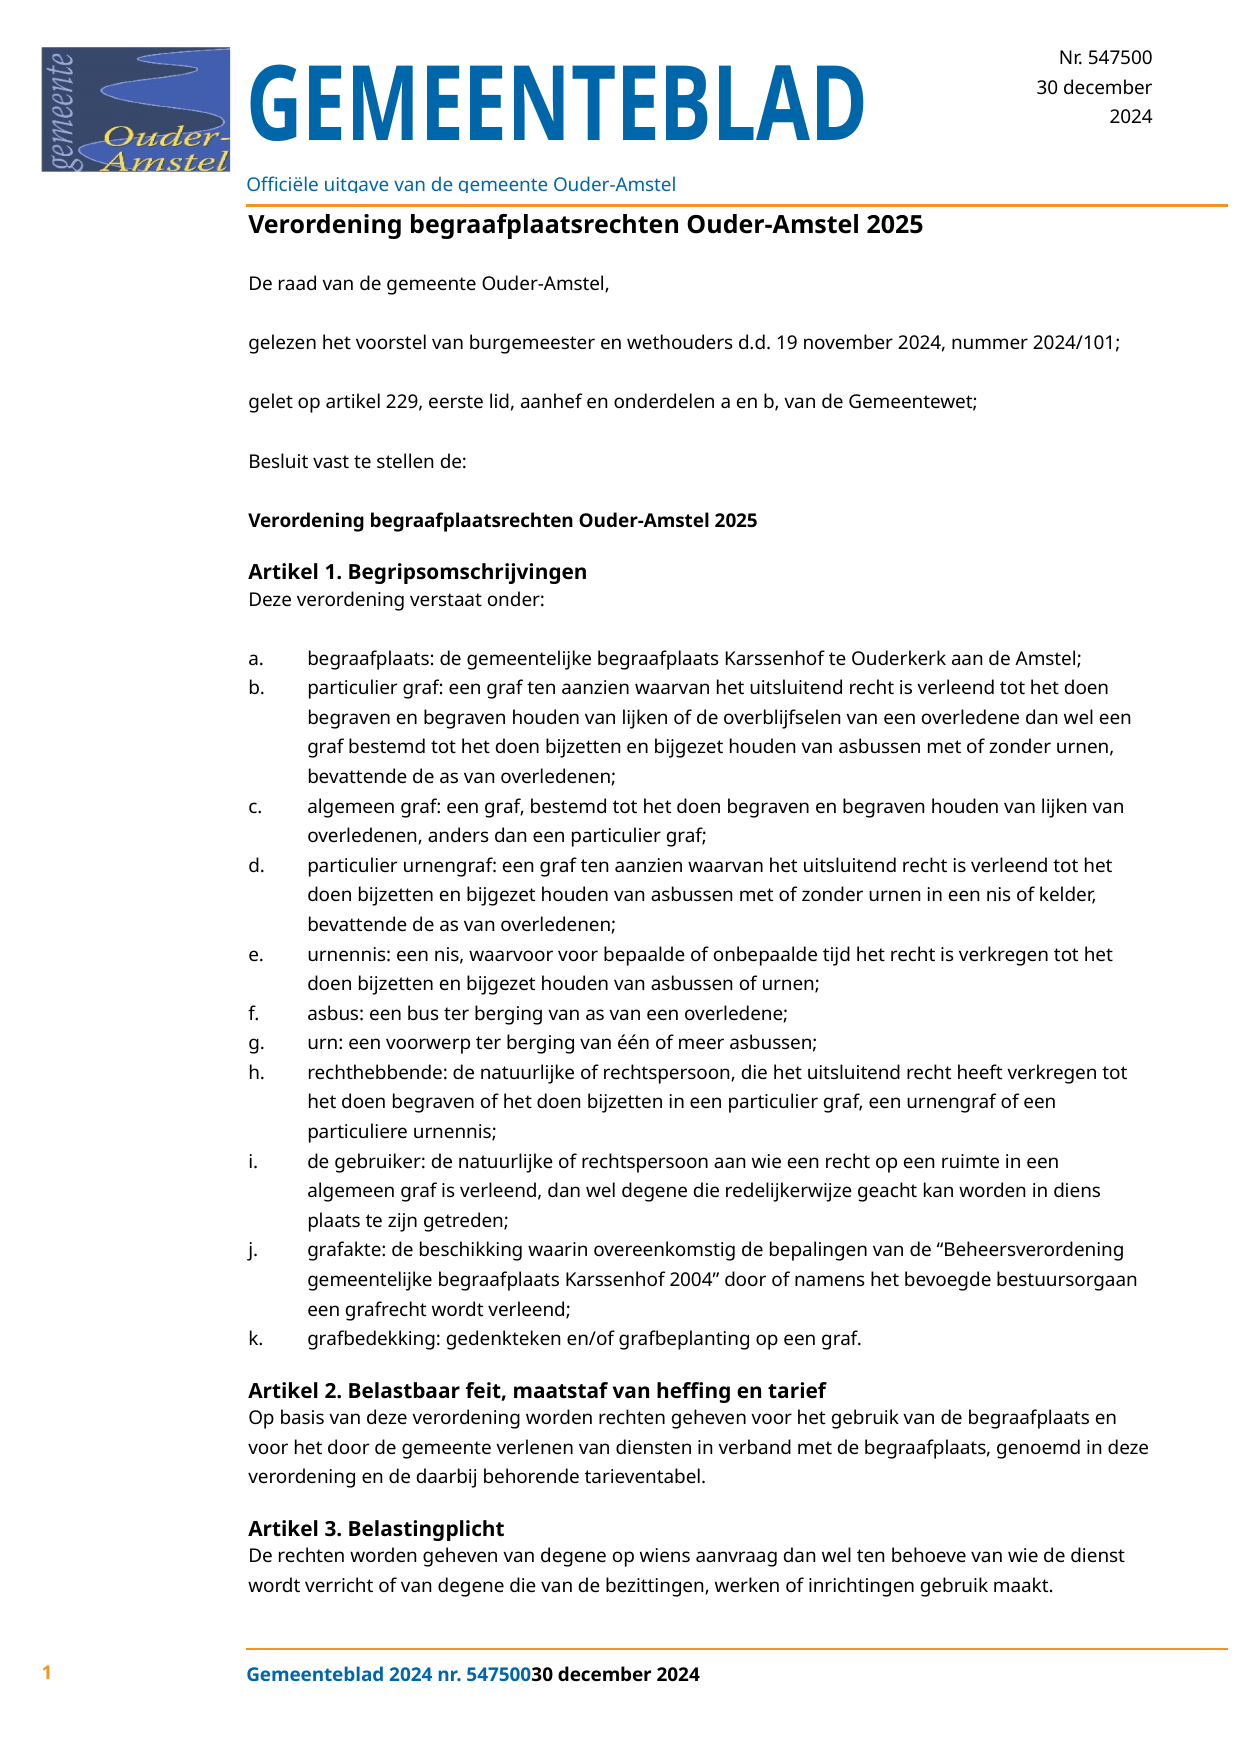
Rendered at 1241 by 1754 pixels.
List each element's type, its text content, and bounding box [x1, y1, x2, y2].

text Besluit vast te stellen de: [248, 448, 1152, 473]
text Artikel 1. Begripsomschrijvingen [248, 557, 1152, 586]
list algemeen graf: een graf, bestemd tot het doen begraven en begraven houden van lijken van overledenen, anders dan een particulier graf; [248, 793, 1152, 848]
list begraafplaats: de gemeentelijke begraafplaats Karssenhof te Ouderkerk aan de Amstel; [248, 645, 1152, 671]
list grafakte: de beschikking waarin overeenkomstig de bepalingen van de “Beheersverordening gemeentelijke begraafplaats Karssenhof 2004” door of namens het bevoegde bestuursorgaan een grafrecht wordt verleend; [248, 1237, 1152, 1322]
text Verordening begraafplaatsrechten Ouder-Amstel 2025 [248, 507, 1152, 533]
text Artikel 2. Belastbaar feit, maatstaf van heffing en tarief [248, 1376, 1152, 1404]
list grafbedekking: gedenkteken en/of grafbeplanting op een graf. [248, 1325, 1152, 1351]
text Deze verordening verstaat onder: [248, 586, 1152, 612]
list asbus: een bus ter berging van as van een overledene; [248, 1000, 1152, 1026]
text De rechten worden geheven van degene op wiens aanvraag dan wel ten behoeve van wie de dienst wordt verricht of van degene die van de bezittingen, werken of inrichtingen gebruik maakt. [248, 1542, 1152, 1598]
text De raad van de gemeente Ouder-Amstel, [248, 270, 1152, 296]
list rechthebbende: de natuurlijke of rechtspersoon, die het uitsluitend recht heeft verkregen tot het doen begraven of het doen bijzetten in een particulier graf, een urnengraf of een particuliere urnennis; [248, 1059, 1152, 1144]
list urn: een voorwerp ter berging van één of meer asbussen; [248, 1029, 1152, 1055]
text Op basis van deze verordening worden rechten geheven voor het gebruik van de begraafplaats en voor het door de gemeente verlenen van diensten in verband met de begraafplaats, genoemd in deze verordening en de daarbij behorende tarieventabel. [248, 1404, 1152, 1489]
text Verordening begraafplaatsrechten Ouder-Amstel 2025 [248, 207, 1152, 241]
list de gebruiker: de natuurlijke of rechtspersoon aan wie een recht op een ruimte in een algemeen graf is verleend, dan wel degene die redelijkerwijze geacht kan worden in diens plaats te zijn getreden; [248, 1148, 1152, 1233]
list particulier graf: een graf ten aanzien waarvan het uitsluitend recht is verleend tot het doen begraven en begraven houden van lijken of de overblijfselen van een overledene dan wel een graf bestemd tot het doen bijzetten en bijgezet houden van asbussen met of zonder urnen, bevattende de as van overledenen; [248, 674, 1152, 789]
text gelet op artikel 229, eerste lid, aanhef en onderdelen a en b, van de Gemeentewet; [248, 389, 1152, 414]
list urnennis: een nis, waarvoor voor bepaalde of onbepaalde tijd het recht is verkregen tot het doen bijzetten en bijgezet houden van asbussen of urnen; [248, 941, 1152, 996]
list particulier urnengraf: een graf ten aanzien waarvan het uitsluitend recht is verleend tot het doen bijzetten en bijgezet houden van asbussen met of zonder urnen in een nis of kelder, bevattende de as van overledenen; [248, 852, 1152, 937]
text gelezen het voorstel van burgemeester en wethouders d.d. 19 november 2024, nummer 2024/101; [248, 329, 1152, 355]
picture [41, 47, 231, 172]
text Artikel 3. Belastingplicht [248, 1514, 1152, 1542]
